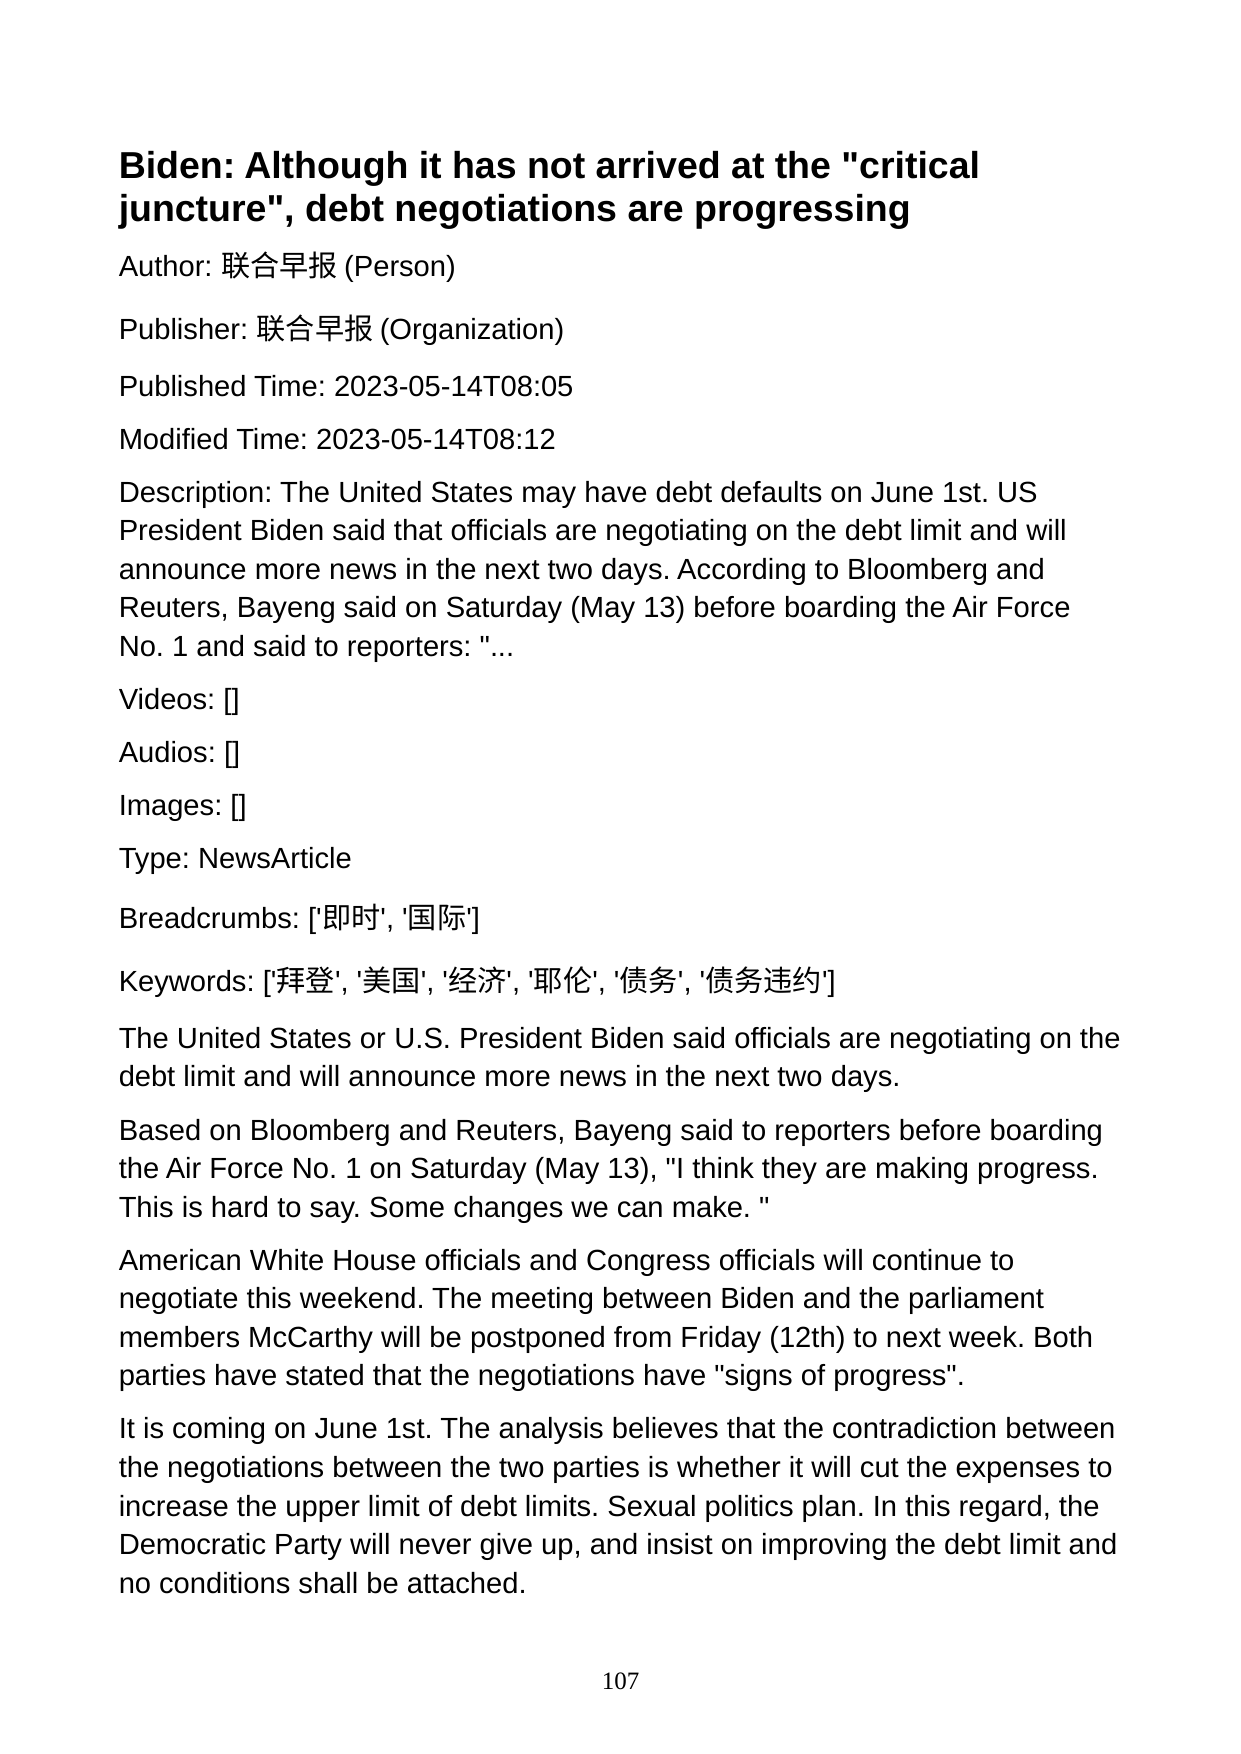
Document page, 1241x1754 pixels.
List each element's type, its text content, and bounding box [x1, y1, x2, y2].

text Published Time: 2023-05-14T08:05 [118, 368, 1122, 402]
text Publisher: 联合早报 (Organization) [118, 305, 1122, 348]
text It is coming on June 1st. The analysis believes that the contradiction between the negotiations between the two parties is whether it will cut the expenses to increase the upper limit of debt limits. Sexual politics plan. In this regard, the Democratic Party will never give up, and insist on improving the debt limit and no conditions shall be attached. [118, 1411, 1122, 1599]
text Audios: [] [118, 735, 1122, 769]
text Images: [] [118, 788, 1122, 822]
text Description: The United States may have debt defaults on June 1st. US President Biden said that officials are negotiating on the debt limit and will announce more news in the next two days. According to Bloomberg and Reuters, Bayeng said on Saturday (May 13) before boarding the Air Force No. 1 and said to reporters: "... [118, 475, 1122, 662]
text Based on Bloomberg and Reuters, Bayeng said to reporters before boarding the Air Force No. 1 on Saturday (May 13), "I think they are making progress. This is hard to say. Some changes we can make. " [118, 1112, 1122, 1223]
text The United States or U.S. President Biden said officials are negotiating on the debt limit and will announce more news in the next two days. [118, 1021, 1122, 1093]
text Author: 联合早报 (Person) [118, 242, 1122, 284]
subtitle Biden: Although it has not arrived at the "critical juncture", debt negotiations are progressing [118, 143, 1122, 230]
text Videos: [] [118, 682, 1122, 716]
text Modified Time: 2023-05-14T08:12 [118, 422, 1122, 455]
text American White House officials and Congress officials will continue to negotiate this weekend. The meeting between Biden and the parliament members McCarthy will be postponed from Friday (12th) to next week. Both parties have stated that the negotiations have "signs of progress". [118, 1243, 1122, 1392]
text Keywords: ['拜登', '美国', '经济', '耶伦', '债务', '债务违约'] [118, 958, 1122, 1000]
text Type: NewsArticle [118, 841, 1122, 875]
text Breadcrumbs: ['即时', '国际'] [118, 894, 1122, 937]
